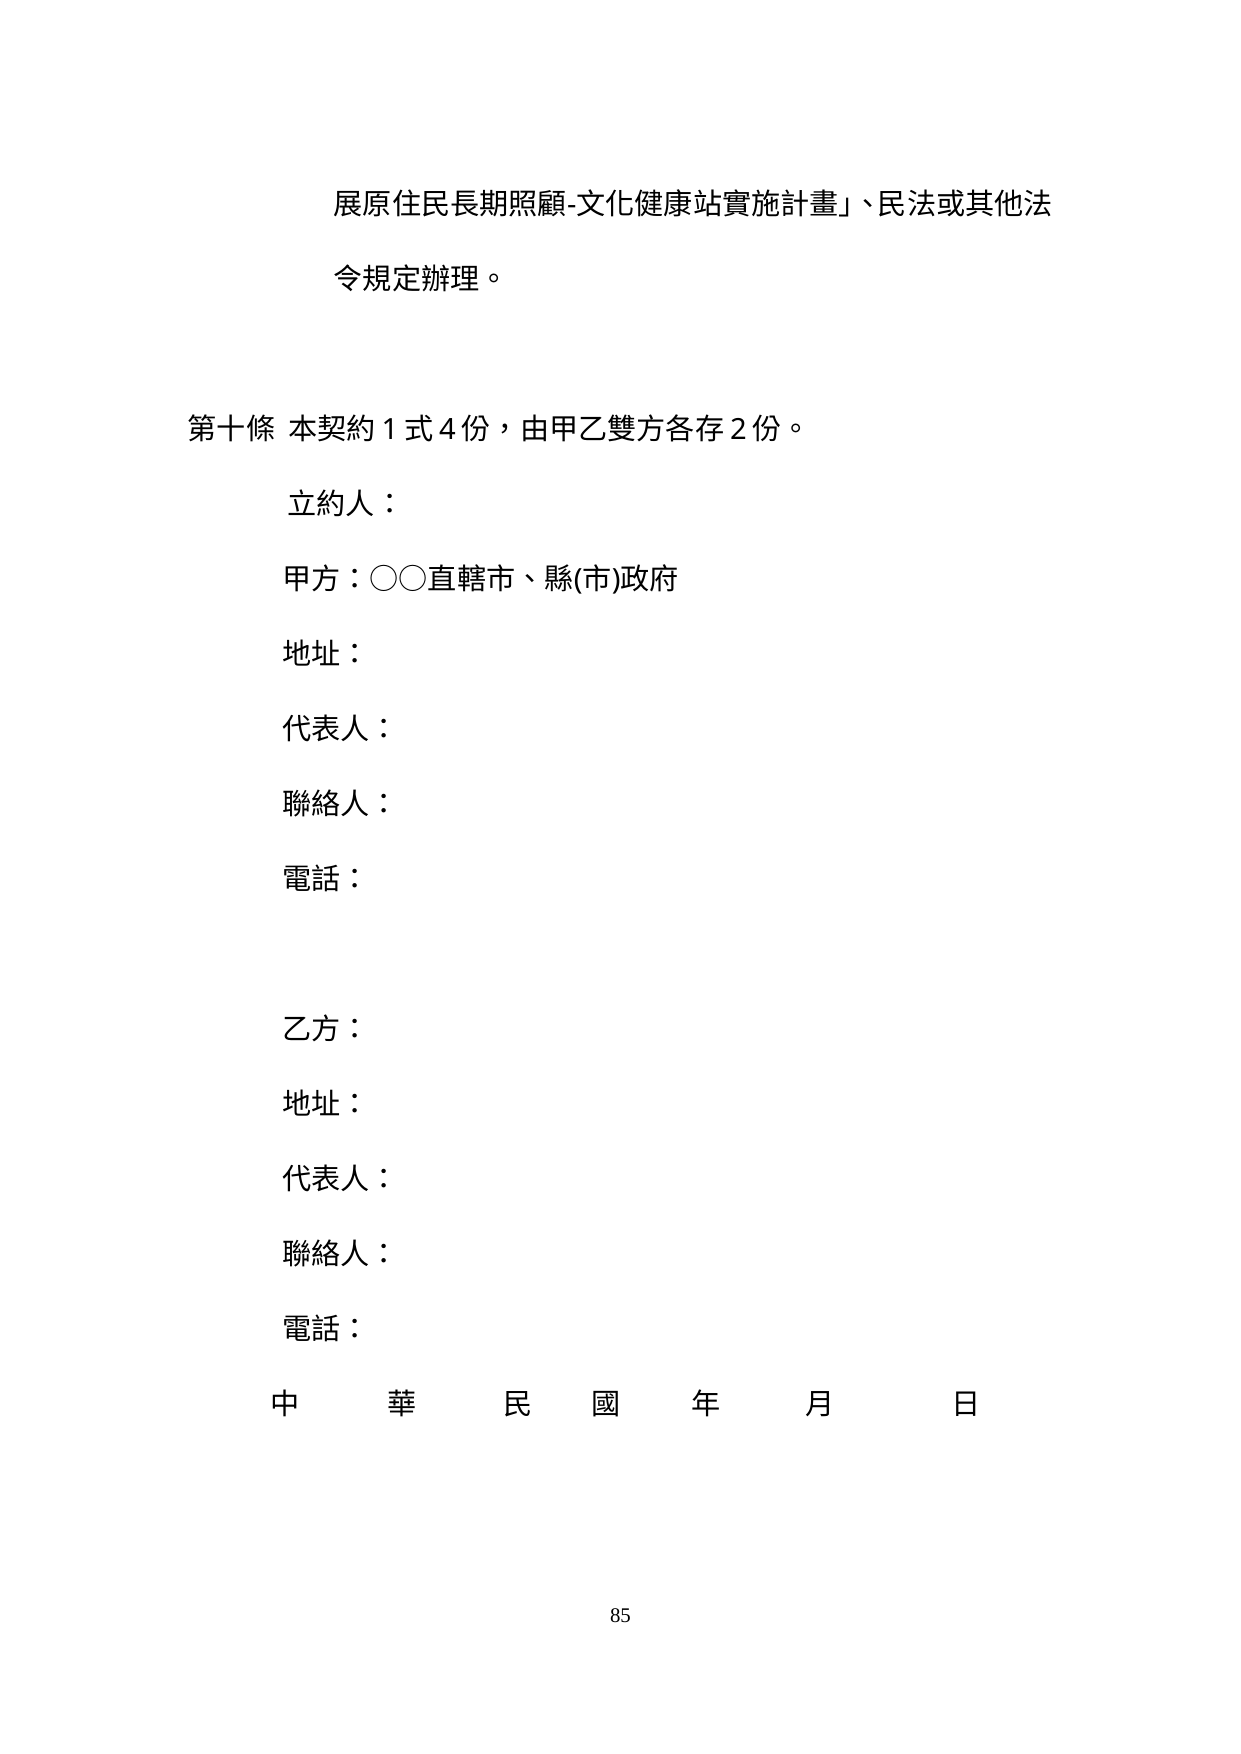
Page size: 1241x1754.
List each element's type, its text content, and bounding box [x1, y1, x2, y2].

text 電話： [217, 1289, 1053, 1364]
text 中 華 民 國 年 月 日 [187, 1364, 1063, 1439]
text 聯絡人： [217, 764, 1053, 839]
text 乙方： [217, 989, 1053, 1064]
text 第十條 本契約1式4份，由甲乙雙方各存2份。 [187, 389, 1063, 464]
text 代表人： [217, 689, 1053, 764]
text 地址： [217, 614, 1053, 689]
text 地址： [217, 1064, 1053, 1139]
text 代表人： [217, 1139, 1053, 1214]
text 展原住民長期照顧-文化健康站實施計畫」、民法或其他法令規定辦理。 [275, 164, 1053, 314]
text 甲方：○○直轄市、縣(市)政府 [217, 539, 1053, 614]
text 聯絡人： [217, 1214, 1053, 1289]
text 立約人： [276, 464, 1053, 539]
text 電話： [217, 839, 1053, 914]
